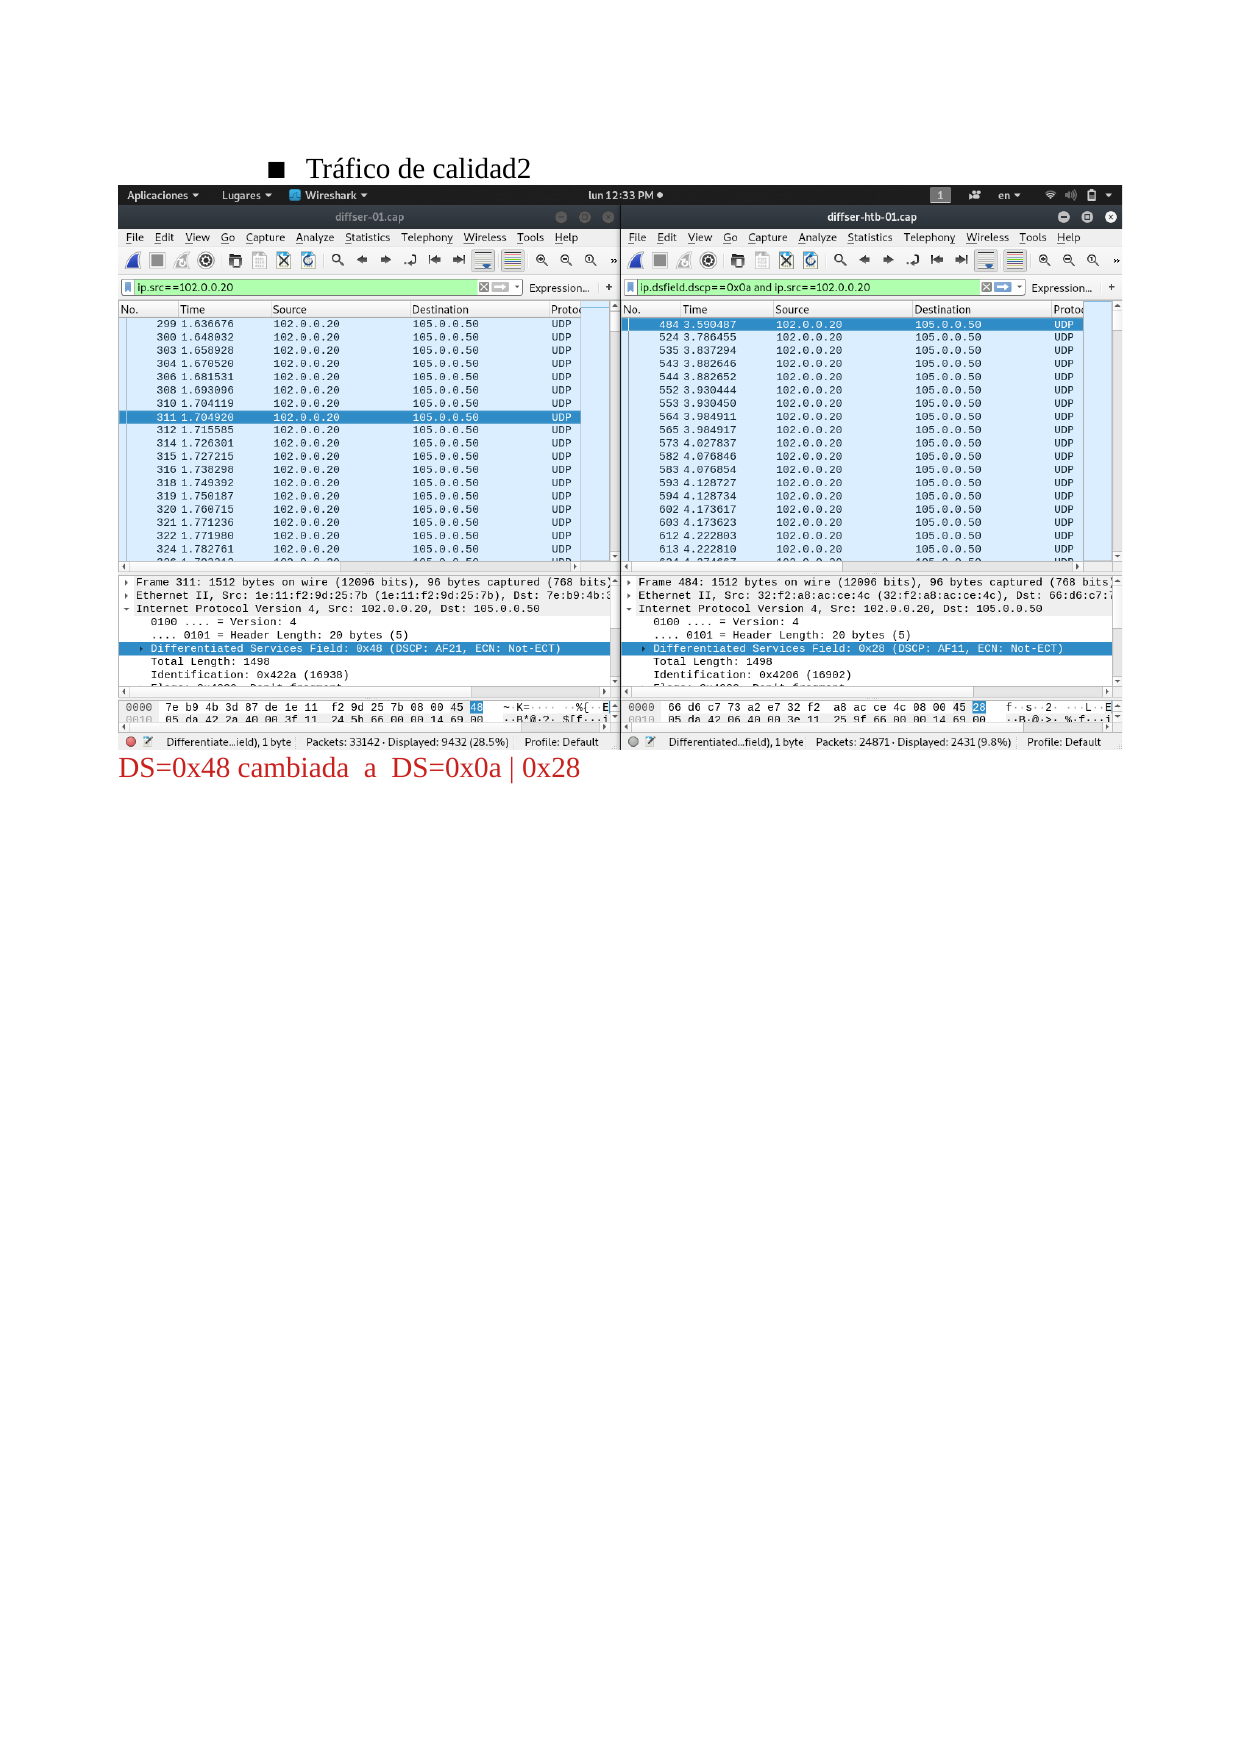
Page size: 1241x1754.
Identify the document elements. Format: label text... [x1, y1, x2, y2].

list Tráfico de calidad2 [268, 152, 1122, 185]
picture [118, 185, 1123, 750]
text DS=0x48 cambiada a DS=0x0a | 0x28 [118, 750, 1122, 783]
